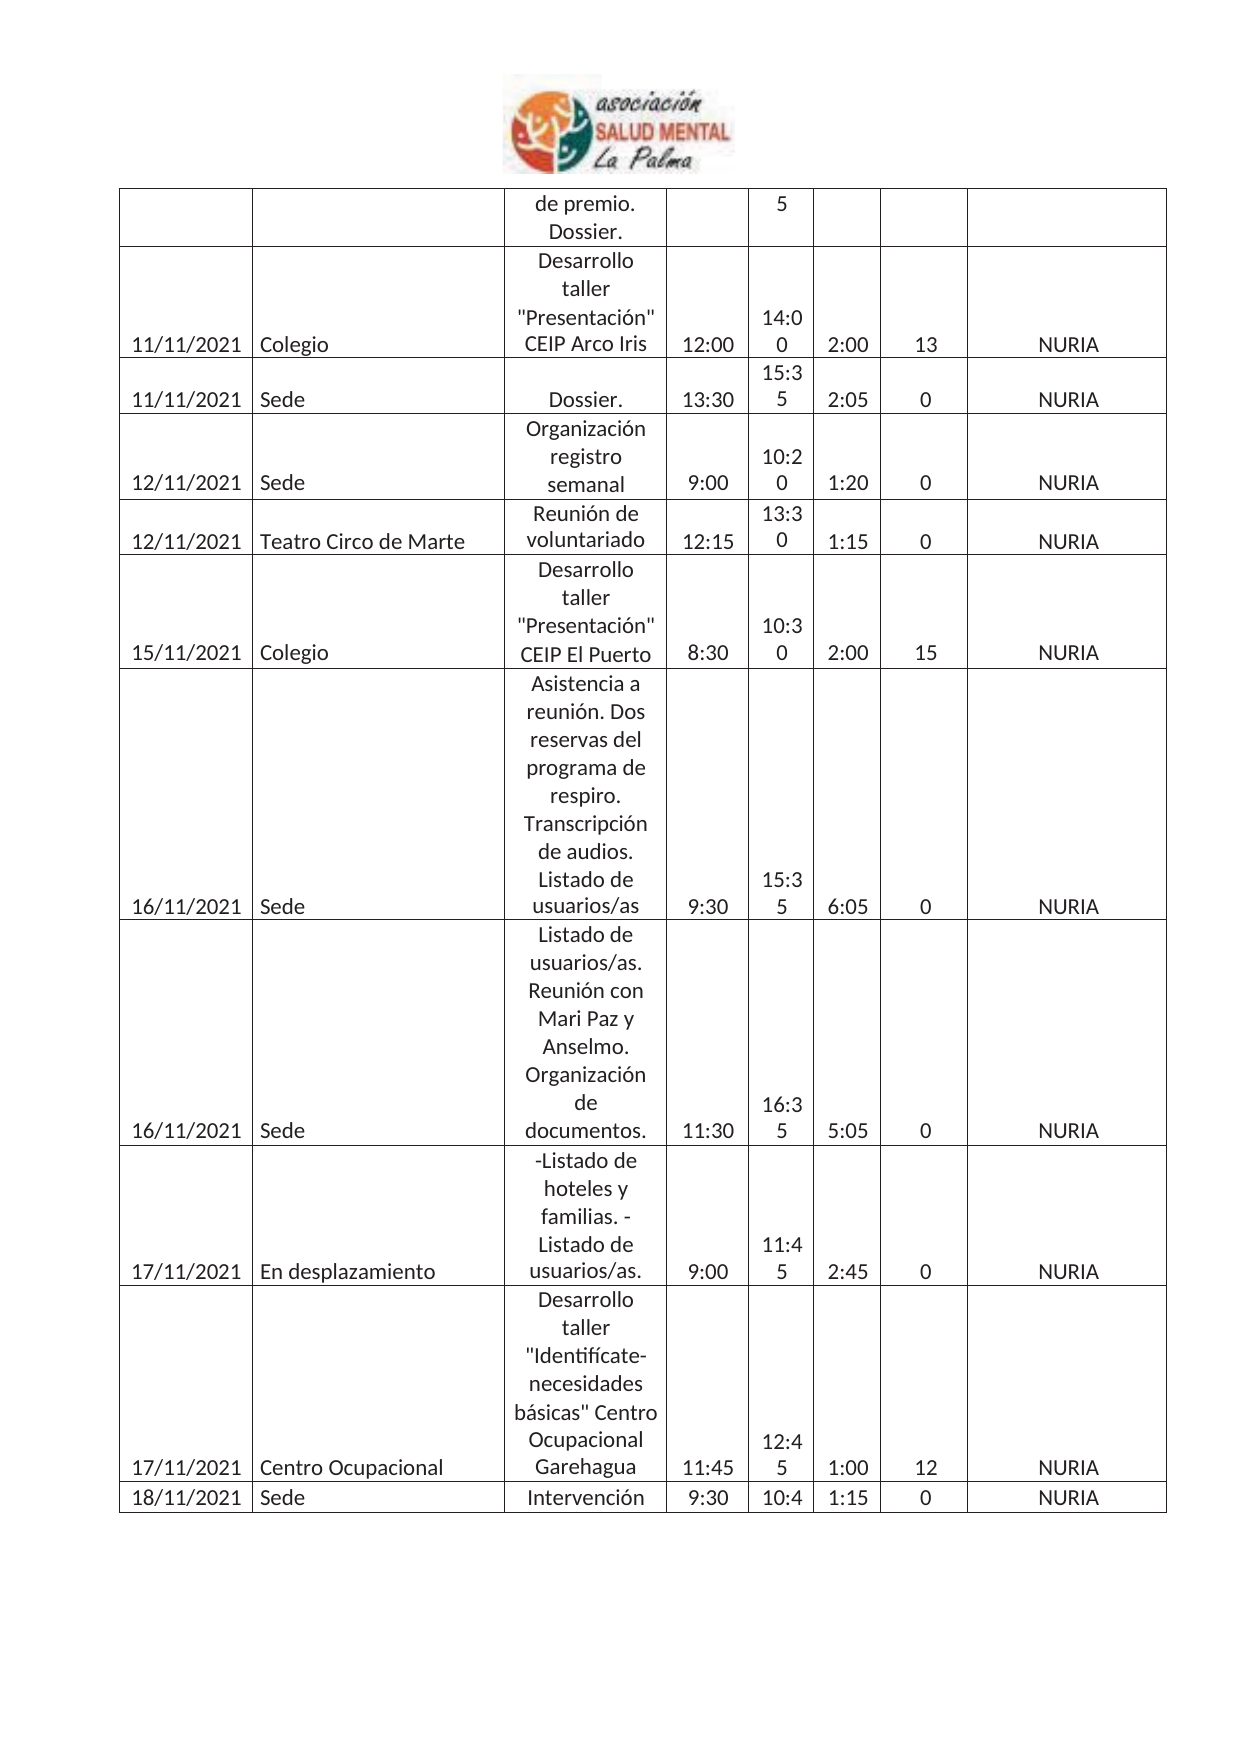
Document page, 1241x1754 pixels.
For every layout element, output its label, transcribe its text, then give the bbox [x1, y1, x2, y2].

table_cell NURIA [968, 414, 1166, 498]
table_cell 15:3 5 [749, 669, 813, 919]
table_cell 0 [881, 1146, 967, 1284]
table_cell Dossier. [505, 358, 666, 413]
table_cell 11:45 [667, 1286, 748, 1481]
picture [502, 74, 735, 174]
table_cell 16/11/2021 [120, 669, 252, 919]
table_cell Desarrollo taller "Presentación" CEIP El Puerto [505, 555, 666, 668]
table_cell 12/11/2021 [120, 414, 252, 498]
table_cell Desarrollo taller "Identifícate- necesidades básicas" Centro Ocupacional Garehagua [505, 1286, 666, 1481]
table_cell 12:15 [667, 500, 748, 554]
table_cell 11:4 5 [749, 1146, 813, 1284]
table_cell 15/11/2021 [120, 555, 252, 668]
table_header [881, 189, 967, 246]
table_cell 13 [881, 247, 967, 357]
table_cell NURIA [968, 920, 1166, 1145]
table_cell NURIA [968, 555, 1166, 668]
table_cell 12/11/2021 [120, 500, 252, 554]
table_header [120, 189, 252, 246]
table_cell 2:45 [814, 1146, 880, 1284]
table_cell 0 [881, 1482, 967, 1512]
table_cell NURIA [968, 669, 1166, 919]
table_cell Intervención [505, 1482, 666, 1512]
table_cell 17/11/2021 [120, 1286, 252, 1481]
table_header [814, 189, 880, 246]
table_cell 16/11/2021 [120, 920, 252, 1145]
table_header [253, 189, 504, 246]
table_cell Colegio [253, 247, 504, 357]
table_cell Reunión de voluntariado [505, 500, 666, 554]
table_cell Organización registro semanal [505, 414, 666, 498]
table_cell 12:00 [667, 247, 748, 357]
table_cell NURIA [968, 1286, 1166, 1481]
table_cell 1:15 [814, 1482, 880, 1512]
table_cell 2:05 [814, 358, 880, 413]
table_cell 1:15 [814, 500, 880, 554]
table_cell Listado de usuarios/as. Reunión con Mari Paz y Anselmo. Organización de documentos. [505, 920, 666, 1145]
table_cell 11/11/2021 [120, 358, 252, 413]
table_cell Sede [253, 414, 504, 498]
table_cell Sede [253, 669, 504, 919]
table_cell 0 [881, 500, 967, 554]
table_cell 10:2 0 [749, 414, 813, 498]
table_cell 13:30 [667, 358, 748, 413]
table_cell 13:3 0 [749, 500, 813, 554]
table_cell 8:30 [667, 555, 748, 668]
table_cell 17/11/2021 [120, 1146, 252, 1284]
table_cell Asistencia a reunión. Dos reservas del programa de respiro. Transcripción de audios. Listado de usuarios/as [505, 669, 666, 919]
table_header 5 [749, 189, 813, 246]
table_cell 0 [881, 669, 967, 919]
table_cell NURIA [968, 500, 1166, 554]
table_cell -Listado de hoteles y familias. - Listado de usuarios/as. [505, 1146, 666, 1284]
table_cell NURIA [968, 1482, 1166, 1512]
table_cell 9:00 [667, 1146, 748, 1284]
table_cell 9:30 [667, 1482, 748, 1512]
table_header [968, 189, 1166, 246]
table_cell Centro Ocupacional [253, 1286, 504, 1481]
table_cell 16:3 5 [749, 920, 813, 1145]
table_cell 12 [881, 1286, 967, 1481]
table_cell 12:4 5 [749, 1286, 813, 1481]
table_cell 6:05 [814, 669, 880, 919]
table_cell 15 [881, 555, 967, 668]
table_cell 10:3 0 [749, 555, 813, 668]
table_cell 18/11/2021 [120, 1482, 252, 1512]
table_cell Sede [253, 358, 504, 413]
table_cell 0 [881, 358, 967, 413]
table_cell Sede [253, 1482, 504, 1512]
table_cell 0 [881, 414, 967, 498]
table_cell 14:0 0 [749, 247, 813, 357]
table_cell 0 [881, 920, 967, 1145]
table_cell Teatro Circo de Marte [253, 500, 504, 554]
table_header de premio. Dossier. [505, 189, 666, 246]
table_cell En desplazamiento [253, 1146, 504, 1284]
table_cell Desarrollo taller "Presentación" CEIP Arco Iris [505, 247, 666, 357]
table_cell Colegio [253, 555, 504, 668]
table_cell 11/11/2021 [120, 247, 252, 357]
table_cell 9:30 [667, 669, 748, 919]
table_cell 2:00 [814, 247, 880, 357]
table_header [667, 189, 748, 246]
table_cell 1:20 [814, 414, 880, 498]
table_cell 5:05 [814, 920, 880, 1145]
table_cell 9:00 [667, 414, 748, 498]
table_cell NURIA [968, 247, 1166, 357]
table_cell NURIA [968, 1146, 1166, 1284]
table_cell 15:3 5 [749, 358, 813, 413]
table_cell 1:00 [814, 1286, 880, 1481]
table_cell 11:30 [667, 920, 748, 1145]
table_cell Sede [253, 920, 504, 1145]
table_cell NURIA [968, 358, 1166, 413]
table_cell 10:4 [749, 1482, 813, 1512]
table_cell 2:00 [814, 555, 880, 668]
